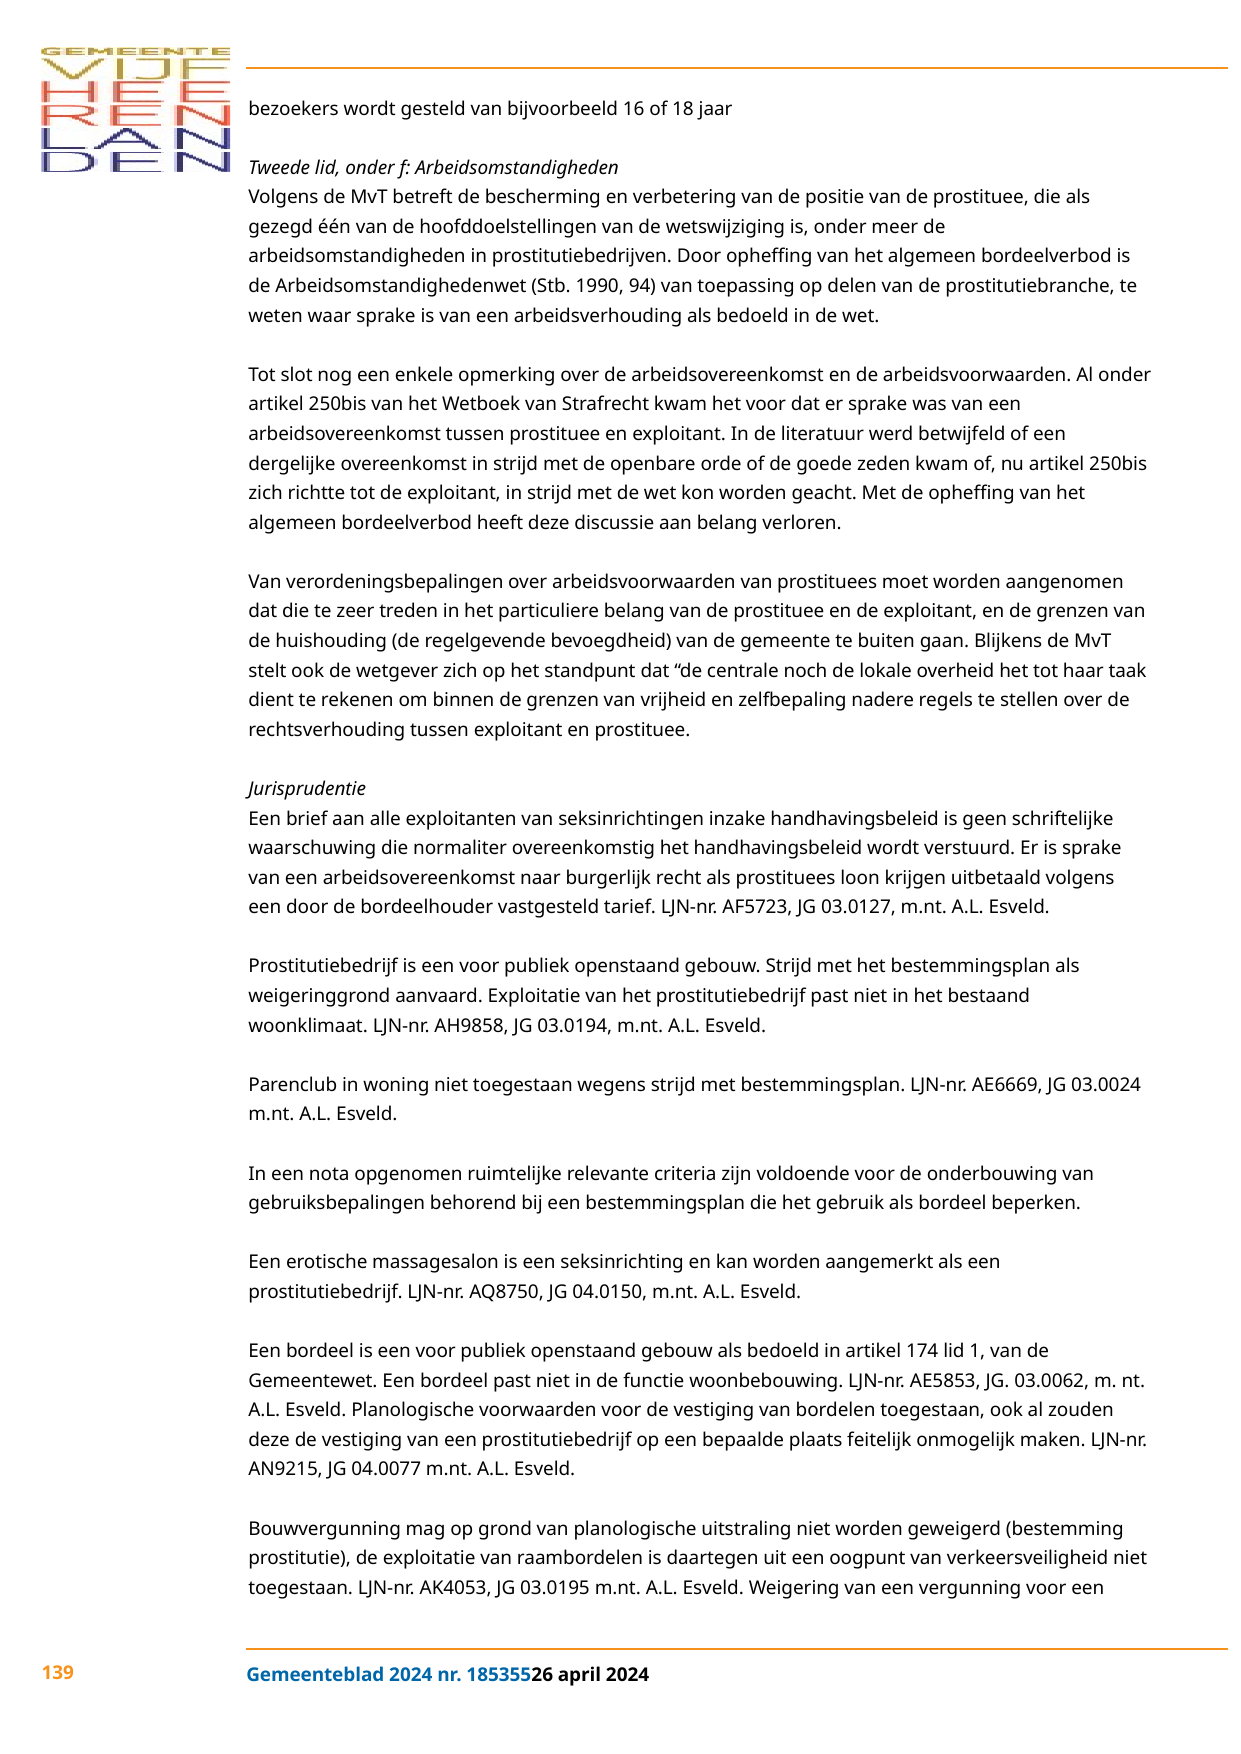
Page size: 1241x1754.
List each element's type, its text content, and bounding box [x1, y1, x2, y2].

text Volgens de MvT betreft de bescherming en verbetering van de positie van de prostituee, die als gezegd één van de hoofddoelstellingen van de wetswijziging is, onder meer de arbeidsomstandigheden in prostitutiebedrijven. Door opheffing van het algemeen bordeelverbod is de Arbeidsomstandighedenwet (Stb. 1990, 94) van toepassing op delen van de prostitutiebranche, te weten waar sprake is van een arbeidsverhouding als bedoeld in de wet. [248, 183, 1152, 328]
text Jurisprudentie [248, 775, 1152, 801]
text bezoekers wordt gesteld van bijvoorbeeld 16 of 18 jaar [248, 95, 1152, 121]
text Prostitutiebedrijf is een voor publiek openstaand gebouw. Strijd met het bestemmingsplan als weigeringgrond aanvaard. Exploitatie van het prostitutiebedrijf past niet in het bestaand woonklimaat. LJN-nr. AH9858, JG 03.0194, m.nt. A.L. Esveld. [248, 953, 1152, 1038]
text Een bordeel is een voor publiek openstaand gebouw als bedoeld in artikel 174 lid 1, van de Gemeentewet. Een bordeel past niet in de functie woonbebouwing. LJN-nr. AE5853, JG. 03.0062, m. nt. A.L. Esveld. Planologische voorwaarden voor de vestiging van bordelen toegestaan, ook al zouden deze de vestiging van een prostitutiebedrijf op een bepaalde plaats feitelijk onmogelijk maken. LJN-nr. AN9215, JG 04.0077 m.nt. A.L. Esveld. [248, 1337, 1152, 1481]
picture [41, 47, 231, 172]
text Tot slot nog een enkele opmerking over de arbeidsovereenkomst en de arbeidsvoorwaarden. Al onder artikel 250bis van het Wetboek van Strafrecht kwam het voor dat er sprake was van een arbeidsovereenkomst tussen prostituee en exploitant. In de literatuur werd betwijfeld of een dergelijke overeenkomst in strijd met de openbare orde of de goede zeden kwam of, nu artikel 250bis zich richtte tot de exploitant, in strijd met de wet kon worden geacht. Met de opheffing van het algemeen bordeelverbod heeft deze discussie aan belang verloren. [248, 361, 1152, 535]
text Van verordeningsbepalingen over arbeidsvoorwaarden van prostituees moet worden aangenomen dat die te zeer treden in het particuliere belang van de prostituee en de exploitant, en de grenzen van de huishouding (de regelgevende bevoegdheid) van de gemeente te buiten gaan. Blijkens de MvT stelt ook de wetgever zich op het standpunt dat “de centrale noch de lokale overheid het tot haar taak dient te rekenen om binnen de grenzen van vrijheid en zelfbepaling nadere regels te stellen over de rechtsverhouding tussen exploitant en prostituee. [248, 568, 1152, 742]
text Een erotische massagesalon is een seksinrichting en kan worden aangemerkt als een prostitutiebedrijf. LJN-nr. AQ8750, JG 04.0150, m.nt. A.L. Esveld. [248, 1248, 1152, 1304]
text In een nota opgenomen ruimtelijke relevante criteria zijn voldoende voor de onderbouwing van gebruiksbepalingen behorend bij een bestemmingsplan die het gebruik als bordeel beperken. [248, 1160, 1152, 1215]
text Parenclub in woning niet toegestaan wegens strijd met bestemmingsplan. LJN-nr. AE6669, JG 03.0024 m.nt. A.L. Esveld. [248, 1071, 1152, 1126]
text Bouwvergunning mag op grond van planologische uitstraling niet worden geweigerd (bestemming prostitutie), de exploitatie van raambordelen is daartegen uit een oogpunt van verkeersveiligheid niet toegestaan. LJN-nr. AK4053, JG 03.0195 m.nt. A.L. Esveld. Weigering van een vergunning voor een [248, 1515, 1152, 1600]
text Een brief aan alle exploitanten van seksinrichtingen inzake handhavingsbeleid is geen schriftelijke waarschuwing die normaliter overeenkomstig het handhavingsbeleid wordt verstuurd. Er is sprake van een arbeidsovereenkomst naar burgerlijk recht als prostituees loon krijgen uitbetaald volgens een door de bordeelhouder vastgesteld tarief. LJN-nr. AF5723, JG 03.0127, m.nt. A.L. Esveld. [248, 805, 1152, 919]
text Tweede lid, onder f: Arbeidsomstandigheden [248, 154, 1152, 180]
